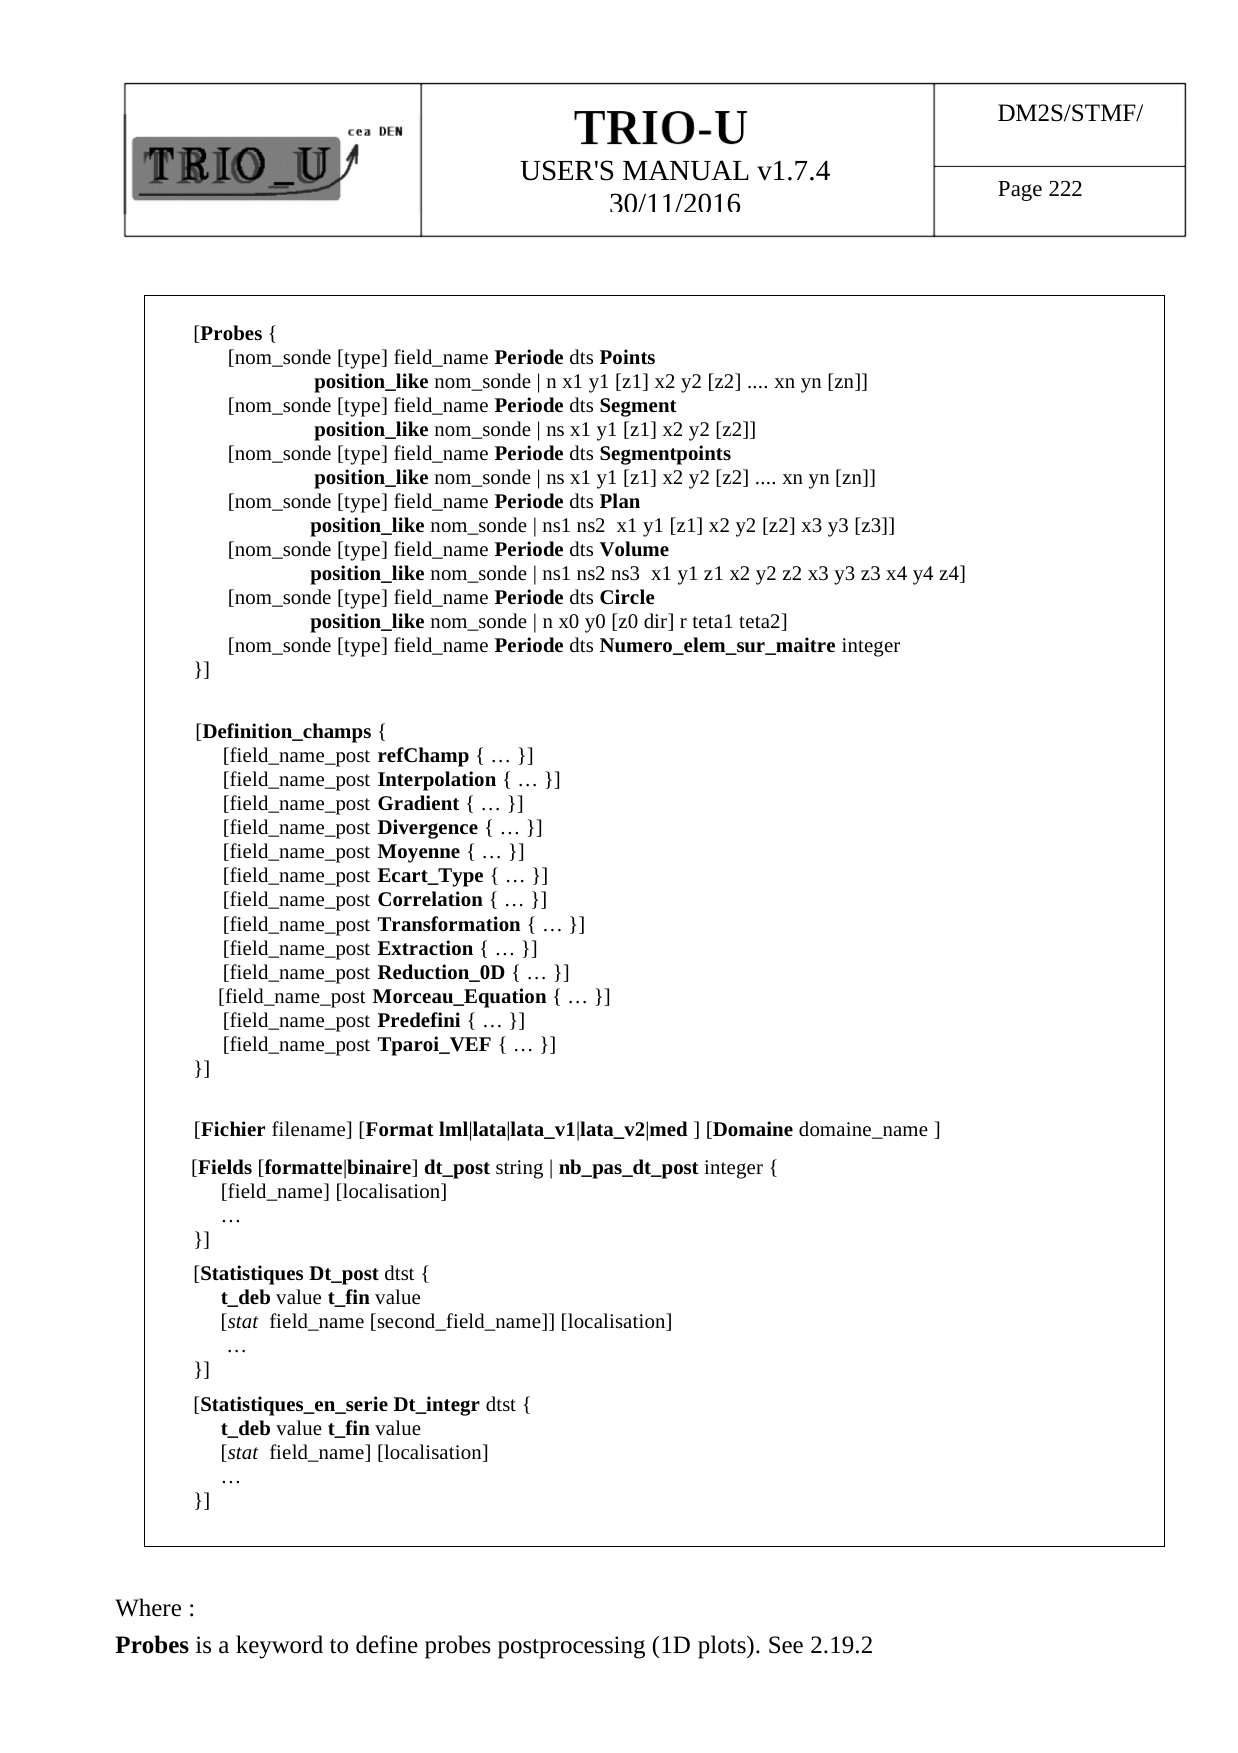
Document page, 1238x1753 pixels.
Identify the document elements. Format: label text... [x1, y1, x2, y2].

table_header [Probes { [nom_sonde [type] field_name Periode dts Points position_like nom_sonde | n x1 y1 [z1] x2 y2 [z2] .... xn yn [zn]] [nom_sonde [type] field_name Periode dts Segment position_like nom_sonde | ns x1 y1 [z1] x2 y2 [z2]] [nom_sonde [type] field_name Periode dts Segmentpoints position_like nom_sonde | ns x1 y1 [z1] x2 y2 [z2] .... xn yn [zn]] [nom_sonde [type] field_name Periode dts Plan position_like nom_sonde | ns1 ns2 x1 y1 [z1] x2 y2 [z2] x3 y3 [z3]] [nom_sonde [type] field_name Periode dts Volume position_like nom_sonde | ns1 ns2 ns3 x1 y1 z1 x2 y2 z2 x3 y3 z3 x4 y4 z4] [nom_sonde [type] field_name Periode dts Circle position_like nom_sonde | n x0 y0 [z0 dir] r teta1 teta2] [nom_sonde [type] field_name Periode dts Numero_elem_sur_maitre integer }] [Definition_champs { [field_name_post refChamp { … }] [field_name_post Interpolation { … }] [field_name_post Gradient { … }] [field_name_post Divergence { … }] [field_name_post Moyenne { … }] [field_name_post Ecart_Type { … }] [field_name_post Correlation { … }] [field_name_post Transformation { … }] [field_name_post Extraction { … }] [field_name_post Reduction_0D { … }] [field_name_post Morceau_Equation { … }] [field_name_post Predefini { … }] [field_name_post Tparoi_VEF { … }] }] [Fichier filename] [Format lml|lata|lata_v1|lata_v2|med ] [Domaine domaine_name ] [Fields [formatte|binaire] dt_post string | nb_pas_dt_post integer { [field_name] [localisation] … }] [Statistiques Dt_post dtst { t_deb value t_fin value [stat field_name [second_field_name]] [localisation] … }] [Statistiques_en_serie Dt_integr dtst { t_deb value t_fin value [stat field_name] [localisation] … }] [145, 296, 1164, 1546]
text Where : [115, 1584, 1165, 1622]
text Probes is a keyword to define probes postprocessing (1D plots). See 2.19.2 [115, 1622, 1165, 1659]
